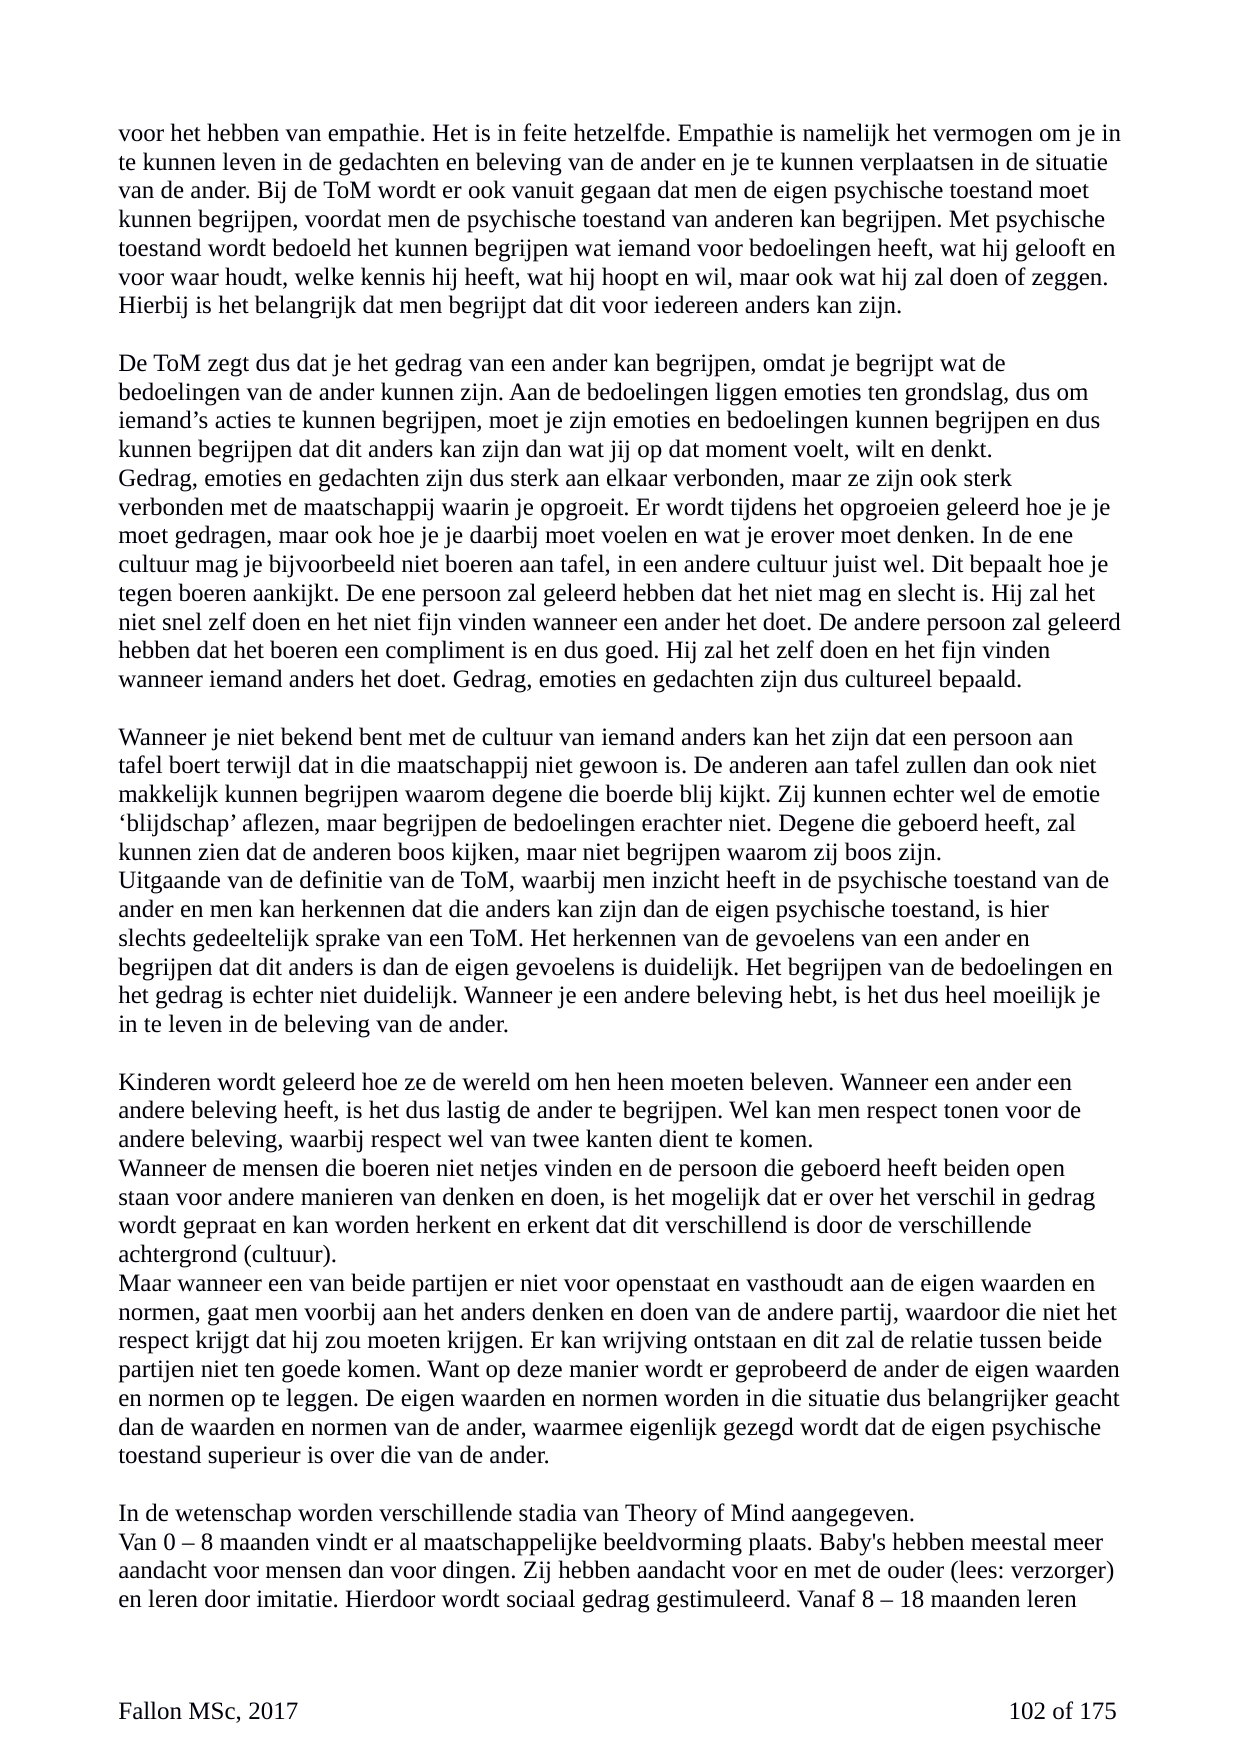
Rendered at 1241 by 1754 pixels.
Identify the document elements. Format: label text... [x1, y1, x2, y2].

text Gedrag, emoties en gedachten zijn dus sterk aan elkaar verbonden, maar ze zijn ook sterk verbonden met de maatschappij waarin je opgroeit. Er wordt tijdens het opgroeien geleerd hoe je je moet gedragen, maar ook hoe je je daarbij moet voelen en wat je erover moet denken. In de ene cultuur mag je bijvoorbeeld niet boeren aan tafel, in een andere cultuur juist wel. Dit bepaalt hoe je tegen boeren aankijkt. De ene persoon zal geleerd hebben dat het niet mag en slecht is. Hij zal het niet snel zelf doen en het niet fijn vinden wanneer een ander het doet. De andere persoon zal geleerd hebben dat het boeren een compliment is en dus goed. Hij zal het zelf doen en het fijn vinden wanneer iemand anders het doet. Gedrag, emoties en gedachten zijn dus cultureel bepaald. [118, 463, 1122, 693]
text De ToM zegt dus dat je het gedrag van een ander kan begrijpen, omdat je begrijpt wat de bedoelingen van de ander kunnen zijn. Aan de bedoelingen liggen emoties ten grondslag, dus om iemand’s acties te kunnen begrijpen, moet je zijn emoties en bedoelingen kunnen begrijpen en dus kunnen begrijpen dat dit anders kan zijn dan wat jij op dat moment voelt, wilt en denkt. [118, 348, 1122, 463]
text Uitgaande van de definitie van de ToM, waarbij men inzicht heeft in de psychische toestand van de ander en men kan herkennen dat die anders kan zijn dan de eigen psychische toestand, is hier slechts gedeeltelijk sprake van een ToM. Het herkennen van de gevoelens van een ander en begrijpen dat dit anders is dan de eigen gevoelens is duidelijk. Het begrijpen van de bedoelingen en het gedrag is echter niet duidelijk. Wanneer je een andere beleving hebt, is het dus heel moeilijk je in te leven in de beleving van de ander. [118, 866, 1122, 1038]
text In de wetenschap worden verschillende stadia van Theory of Mind aangegeven. [118, 1498, 1122, 1527]
text Wanneer je niet bekend bent met de cultuur van iemand anders kan het zijn dat een persoon aan tafel boert terwijl dat in die maatschappij niet gewoon is. De anderen aan tafel zullen dan ook niet makkelijk kunnen begrijpen waarom degene die boerde blij kijkt. Zij kunnen echter wel de emotie ‘blijdschap’ aflezen, maar begrijpen de bedoelingen erachter niet. Degene die geboerd heeft, zal kunnen zien dat de anderen boos kijken, maar niet begrijpen waarom zij boos zijn. [118, 722, 1122, 866]
text Maar wanneer een van beide partijen er niet voor openstaat en vasthoudt aan de eigen waarden en normen, gaat men voorbij aan het anders denken en doen van de andere partij, waardoor die niet het respect krijgt dat hij zou moeten krijgen. Er kan wrijving ontstaan en dit zal de relatie tussen beide partijen niet ten goede komen. Want op deze manier wordt er geprobeerd de ander de eigen waarden en normen op te leggen. De eigen waarden en normen worden in die situatie dus belangrijker geacht dan de waarden en normen van de ander, waarmee eigenlijk gezegd wordt dat de eigen psychische toestand superieur is over die van de ander. [118, 1268, 1122, 1469]
text Kinderen wordt geleerd hoe ze de wereld om hen heen moeten beleven. Wanneer een ander een andere beleving heeft, is het dus lastig de ander te begrijpen. Wel kan men respect tonen voor de andere beleving, waarbij respect wel van twee kanten dient te komen. [118, 1067, 1122, 1153]
text Wanneer de mensen die boeren niet netjes vinden en de persoon die geboerd heeft beiden open staan voor andere manieren van denken en doen, is het mogelijk dat er over het verschil in gedrag wordt gepraat en kan worden herkent en erkent dat dit verschillend is door de verschillende achtergrond (cultuur). [118, 1153, 1122, 1268]
text voor het hebben van empathie. Het is in feite hetzelfde. Empathie is namelijk het vermogen om je in te kunnen leven in de gedachten en beleving van de ander en je te kunnen verplaatsen in de situatie van de ander. Bij de ToM wordt er ook vanuit gegaan dat men de eigen psychische toestand moet kunnen begrijpen, voordat men de psychische toestand van anderen kan begrijpen. Met psychische toestand wordt bedoeld het kunnen begrijpen wat iemand voor bedoelingen heeft, wat hij gelooft en voor waar houdt, welke kennis hij heeft, wat hij hoopt en wil, maar ook wat hij zal doen of zeggen. Hierbij is het belangrijk dat men begrijpt dat dit voor iedereen anders kan zijn. [118, 118, 1122, 319]
text Van 0 – 8 maanden vindt er al maatschappelijke beeldvorming plaats. Baby's hebben meestal meer aandacht voor mensen dan voor dingen. Zij hebben aandacht voor en met de ouder (lees: verzorger) en leren door imitatie. Hierdoor wordt sociaal gedrag gestimuleerd. Vanaf 8 – 18 maanden leren [118, 1527, 1122, 1613]
